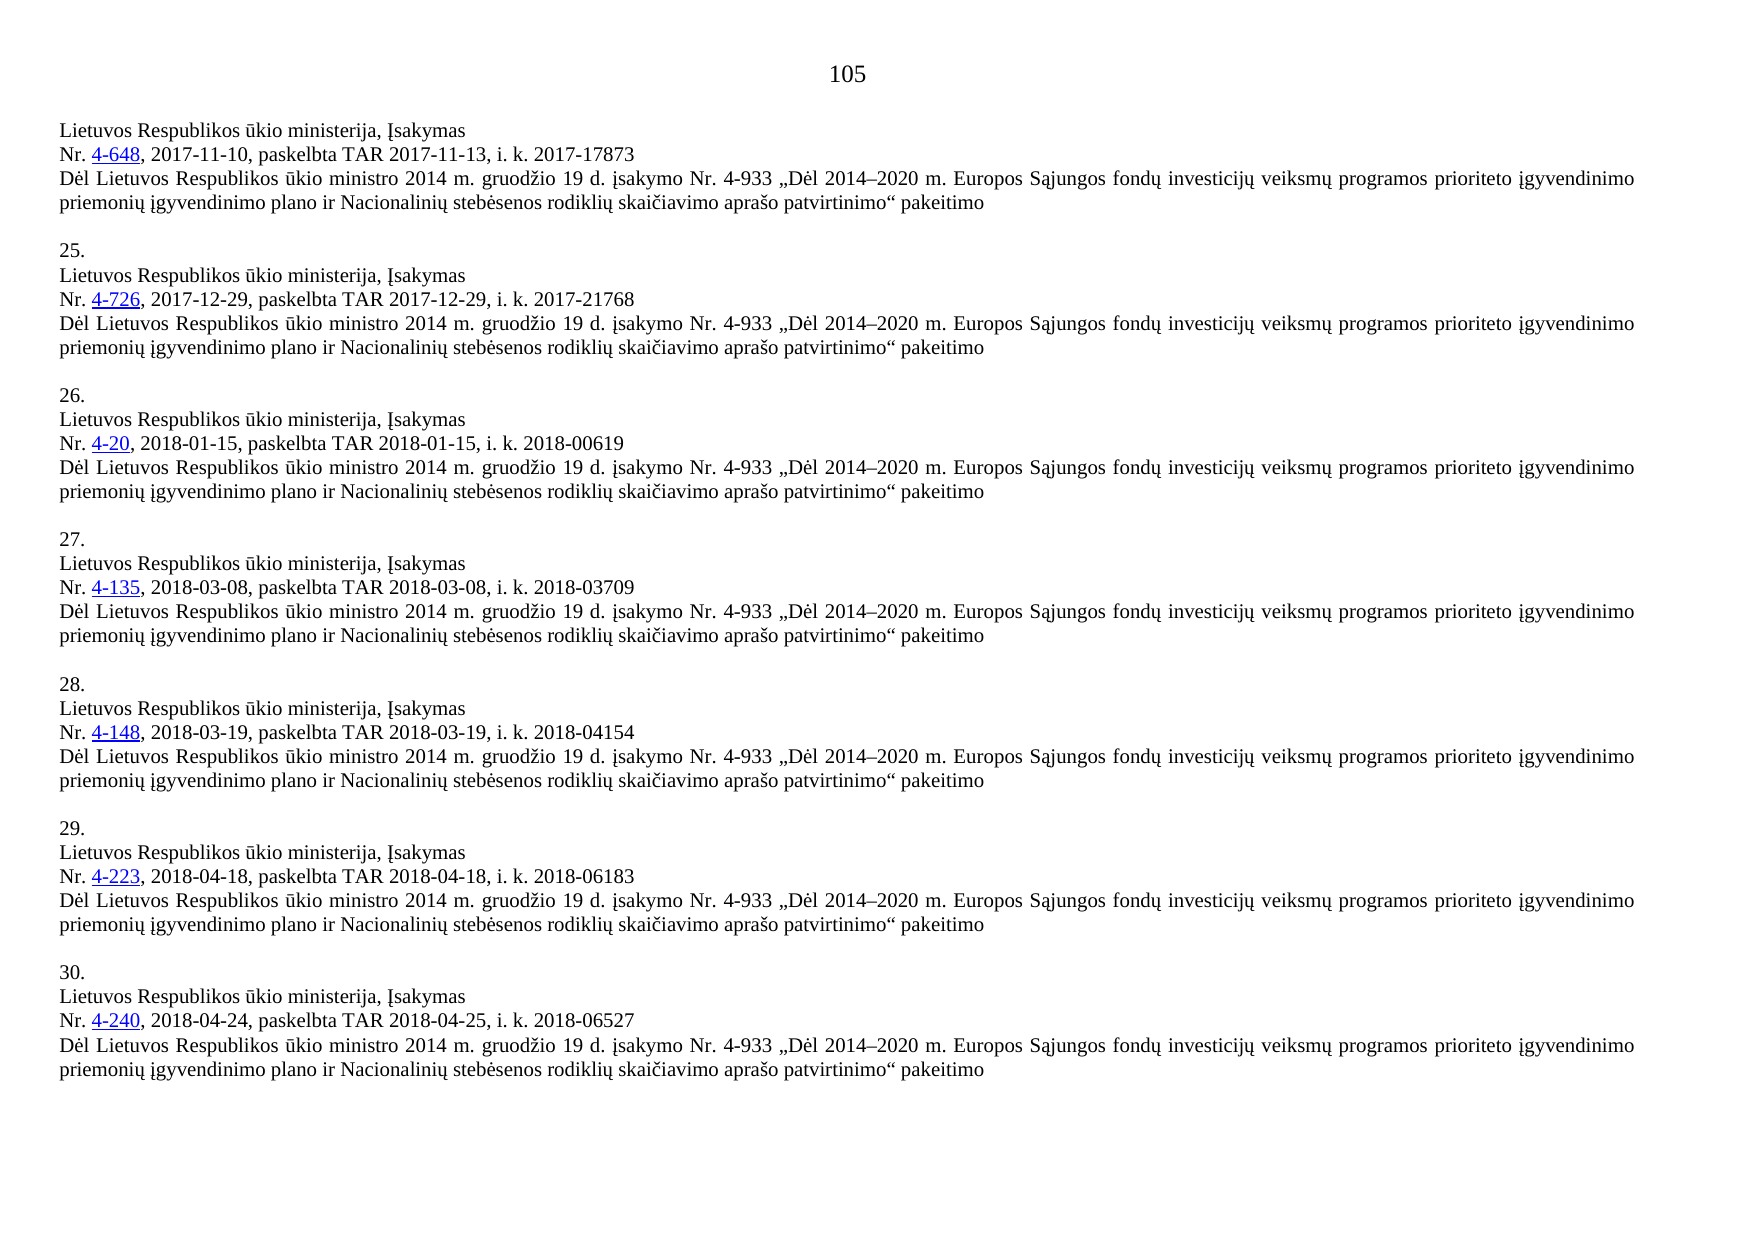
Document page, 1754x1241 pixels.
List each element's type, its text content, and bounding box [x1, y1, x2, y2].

text Nr. 4-148, 2018-03-19, paskelbta TAR 2018-03-19, i. k. 2018-04154 [59, 720, 1636, 744]
text 28. [59, 672, 1636, 696]
text Dėl Lietuvos Respublikos ūkio ministro 2014 m. gruodžio 19 d. įsakymo Nr. 4-933 „Dėl 2014–2020 m. Europos Sąjungos fondų investicijų veiksmų programos prioriteto įgyvendinimo priemonių įgyvendinimo plano ir Nacionalinių stebėsenos rodiklių skaičiavimo aprašo patvirtinimo“ pakeitimo [59, 1032, 1636, 1081]
text Nr. 4-648, 2017-11-10, paskelbta TAR 2017-11-13, i. k. 2017-17873 [59, 142, 1636, 166]
text Nr. 4-135, 2018-03-08, paskelbta TAR 2018-03-08, i. k. 2018-03709 [59, 575, 1636, 599]
text Lietuvos Respublikos ūkio ministerija, Įsakymas [59, 984, 1636, 1008]
text 29. [59, 816, 1636, 840]
text Lietuvos Respublikos ūkio ministerija, Įsakymas [59, 118, 1636, 142]
text Dėl Lietuvos Respublikos ūkio ministro 2014 m. gruodžio 19 d. įsakymo Nr. 4-933 „Dėl 2014–2020 m. Europos Sąjungos fondų investicijų veiksmų programos prioriteto įgyvendinimo priemonių įgyvendinimo plano ir Nacionalinių stebėsenos rodiklių skaičiavimo aprašo patvirtinimo“ pakeitimo [59, 888, 1636, 936]
text Lietuvos Respublikos ūkio ministerija, Įsakymas [59, 551, 1636, 575]
text 25. [59, 238, 1636, 262]
text Lietuvos Respublikos ūkio ministerija, Įsakymas [59, 407, 1636, 431]
text Dėl Lietuvos Respublikos ūkio ministro 2014 m. gruodžio 19 d. įsakymo Nr. 4-933 „Dėl 2014–2020 m. Europos Sąjungos fondų investicijų veiksmų programos prioriteto įgyvendinimo priemonių įgyvendinimo plano ir Nacionalinių stebėsenos rodiklių skaičiavimo aprašo patvirtinimo“ pakeitimo [59, 744, 1636, 792]
text Dėl Lietuvos Respublikos ūkio ministro 2014 m. gruodžio 19 d. įsakymo Nr. 4-933 „Dėl 2014–2020 m. Europos Sąjungos fondų investicijų veiksmų programos prioriteto įgyvendinimo priemonių įgyvendinimo plano ir Nacionalinių stebėsenos rodiklių skaičiavimo aprašo patvirtinimo“ pakeitimo [59, 455, 1636, 503]
text 27. [59, 527, 1636, 551]
text Nr. 4-20, 2018-01-15, paskelbta TAR 2018-01-15, i. k. 2018-00619 [59, 431, 1636, 455]
text Nr. 4-240, 2018-04-24, paskelbta TAR 2018-04-25, i. k. 2018-06527 [59, 1008, 1636, 1032]
text Lietuvos Respublikos ūkio ministerija, Įsakymas [59, 696, 1636, 720]
text Lietuvos Respublikos ūkio ministerija, Įsakymas [59, 262, 1636, 287]
text Dėl Lietuvos Respublikos ūkio ministro 2014 m. gruodžio 19 d. įsakymo Nr. 4-933 „Dėl 2014–2020 m. Europos Sąjungos fondų investicijų veiksmų programos prioriteto įgyvendinimo priemonių įgyvendinimo plano ir Nacionalinių stebėsenos rodiklių skaičiavimo aprašo patvirtinimo“ pakeitimo [59, 311, 1636, 359]
text Nr. 4-223, 2018-04-18, paskelbta TAR 2018-04-18, i. k. 2018-06183 [59, 864, 1636, 888]
text Lietuvos Respublikos ūkio ministerija, Įsakymas [59, 840, 1636, 864]
text 26. [59, 383, 1636, 407]
text 30. [59, 960, 1636, 984]
text Nr. 4-726, 2017-12-29, paskelbta TAR 2017-12-29, i. k. 2017-21768 [59, 287, 1636, 311]
text Dėl Lietuvos Respublikos ūkio ministro 2014 m. gruodžio 19 d. įsakymo Nr. 4-933 „Dėl 2014–2020 m. Europos Sąjungos fondų investicijų veiksmų programos prioriteto įgyvendinimo priemonių įgyvendinimo plano ir Nacionalinių stebėsenos rodiklių skaičiavimo aprašo patvirtinimo“ pakeitimo [59, 599, 1636, 647]
text Dėl Lietuvos Respublikos ūkio ministro 2014 m. gruodžio 19 d. įsakymo Nr. 4-933 „Dėl 2014–2020 m. Europos Sąjungos fondų investicijų veiksmų programos prioriteto įgyvendinimo priemonių įgyvendinimo plano ir Nacionalinių stebėsenos rodiklių skaičiavimo aprašo patvirtinimo“ pakeitimo [59, 166, 1636, 214]
